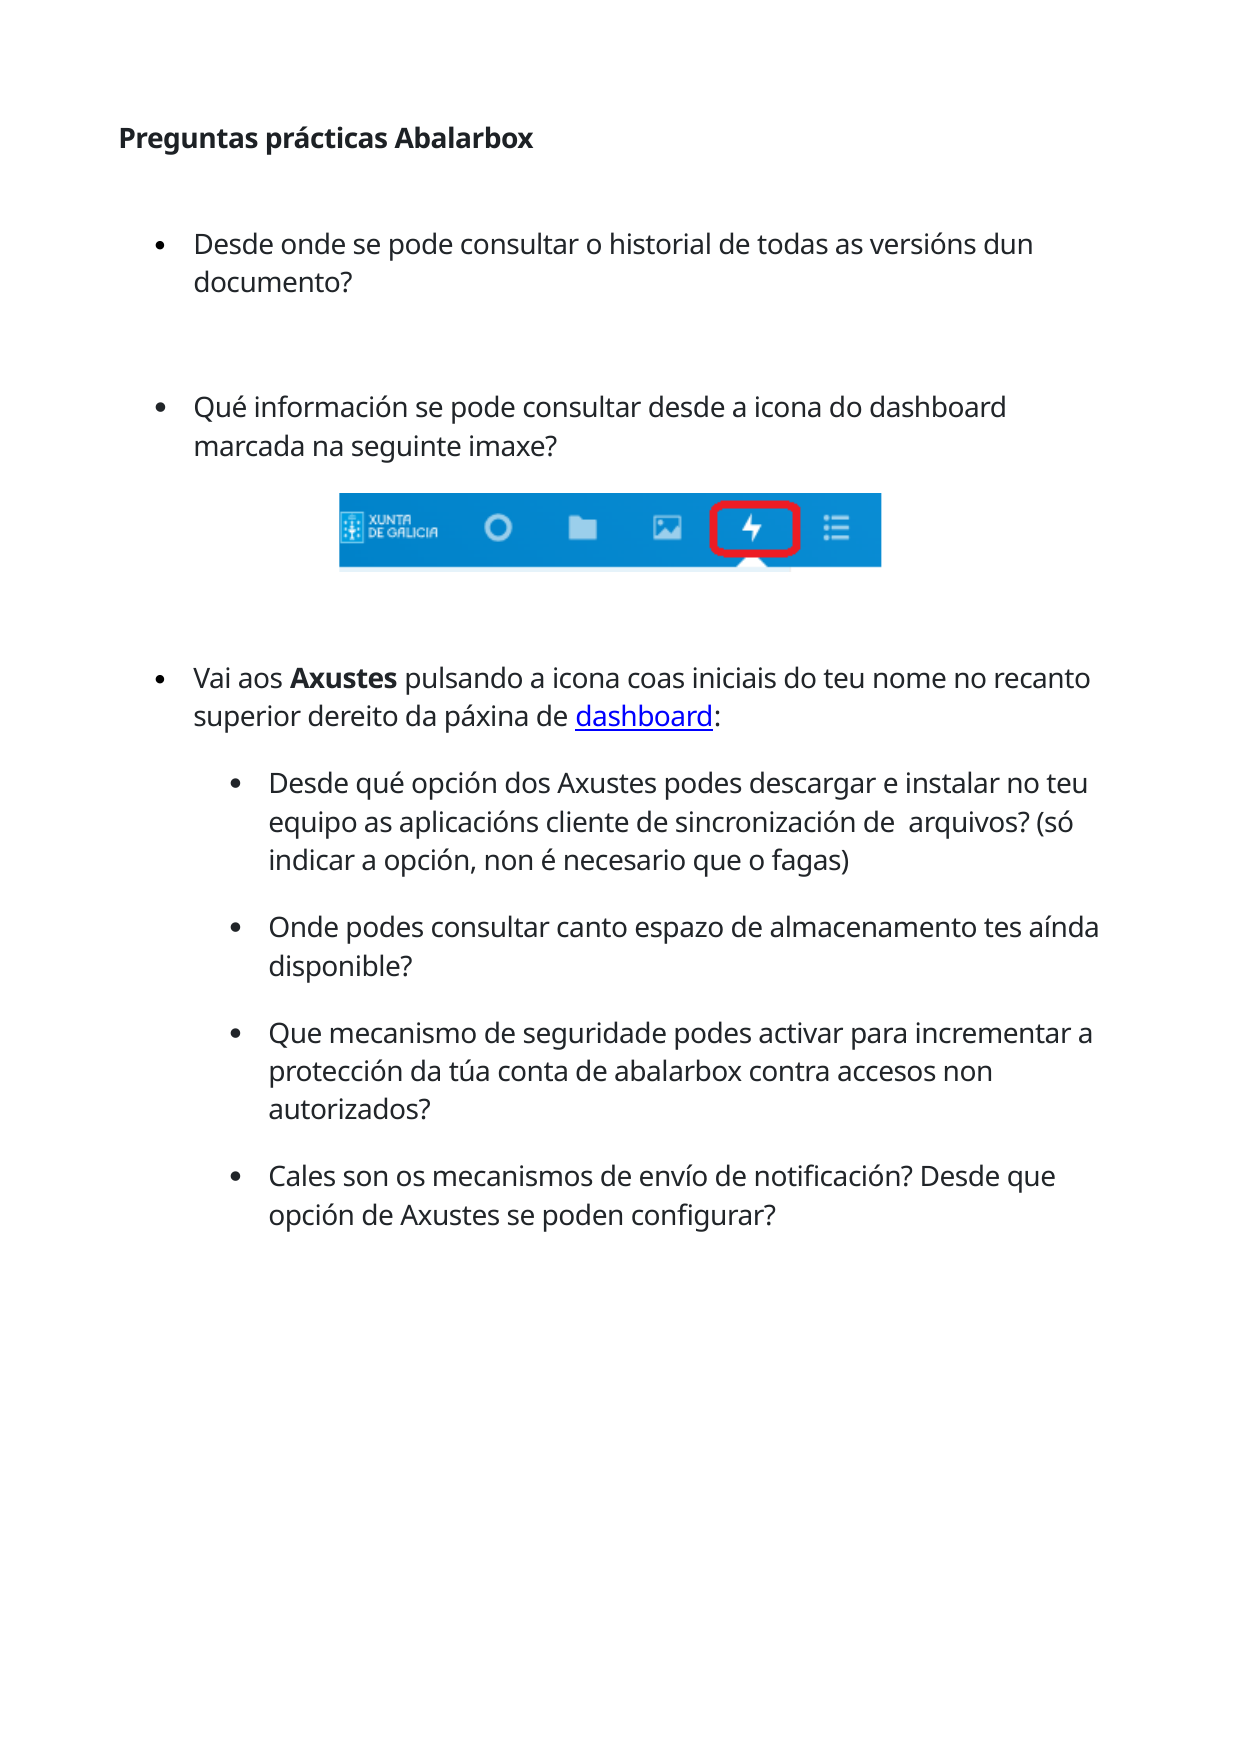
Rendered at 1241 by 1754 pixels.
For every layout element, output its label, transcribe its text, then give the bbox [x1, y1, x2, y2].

list Desde qué opción dos Axustes podes descargar e instalar no teu equipo as aplicacións cliente de sincronización de arquivos? (só indicar a opción, non é necesario que o fagas) [231, 764, 1122, 879]
picture [339, 493, 882, 572]
list Vai aos Axustes pulsando a icona coas iniciais do teu nome no recanto superior dereito da páxina de dashboard: [156, 658, 1122, 735]
list Desde onde se pode consultar o historial de todas as versións dun documento? [156, 224, 1122, 301]
picture [824, 534, 850, 541]
list Cales son os mecanismos de envío de notificación? Desde que opción de Axustes se poden configurar? [231, 1157, 1122, 1233]
list Qué información se pode consultar desde a icona do dashboard marcada na seguinte imaxe? [156, 388, 1122, 464]
picture [801, 495, 882, 562]
subtitle Preguntas prácticas Abalarbox [118, 118, 1122, 156]
picture [857, 495, 882, 511]
list Onde podes consultar canto espazo de almacenamento tes aínda disponible? [231, 907, 1122, 984]
list Que mecanismo de seguridade podes activar para incrementar a protección da túa conta de abalarbox contra accesos non autorizados? [231, 1013, 1122, 1128]
